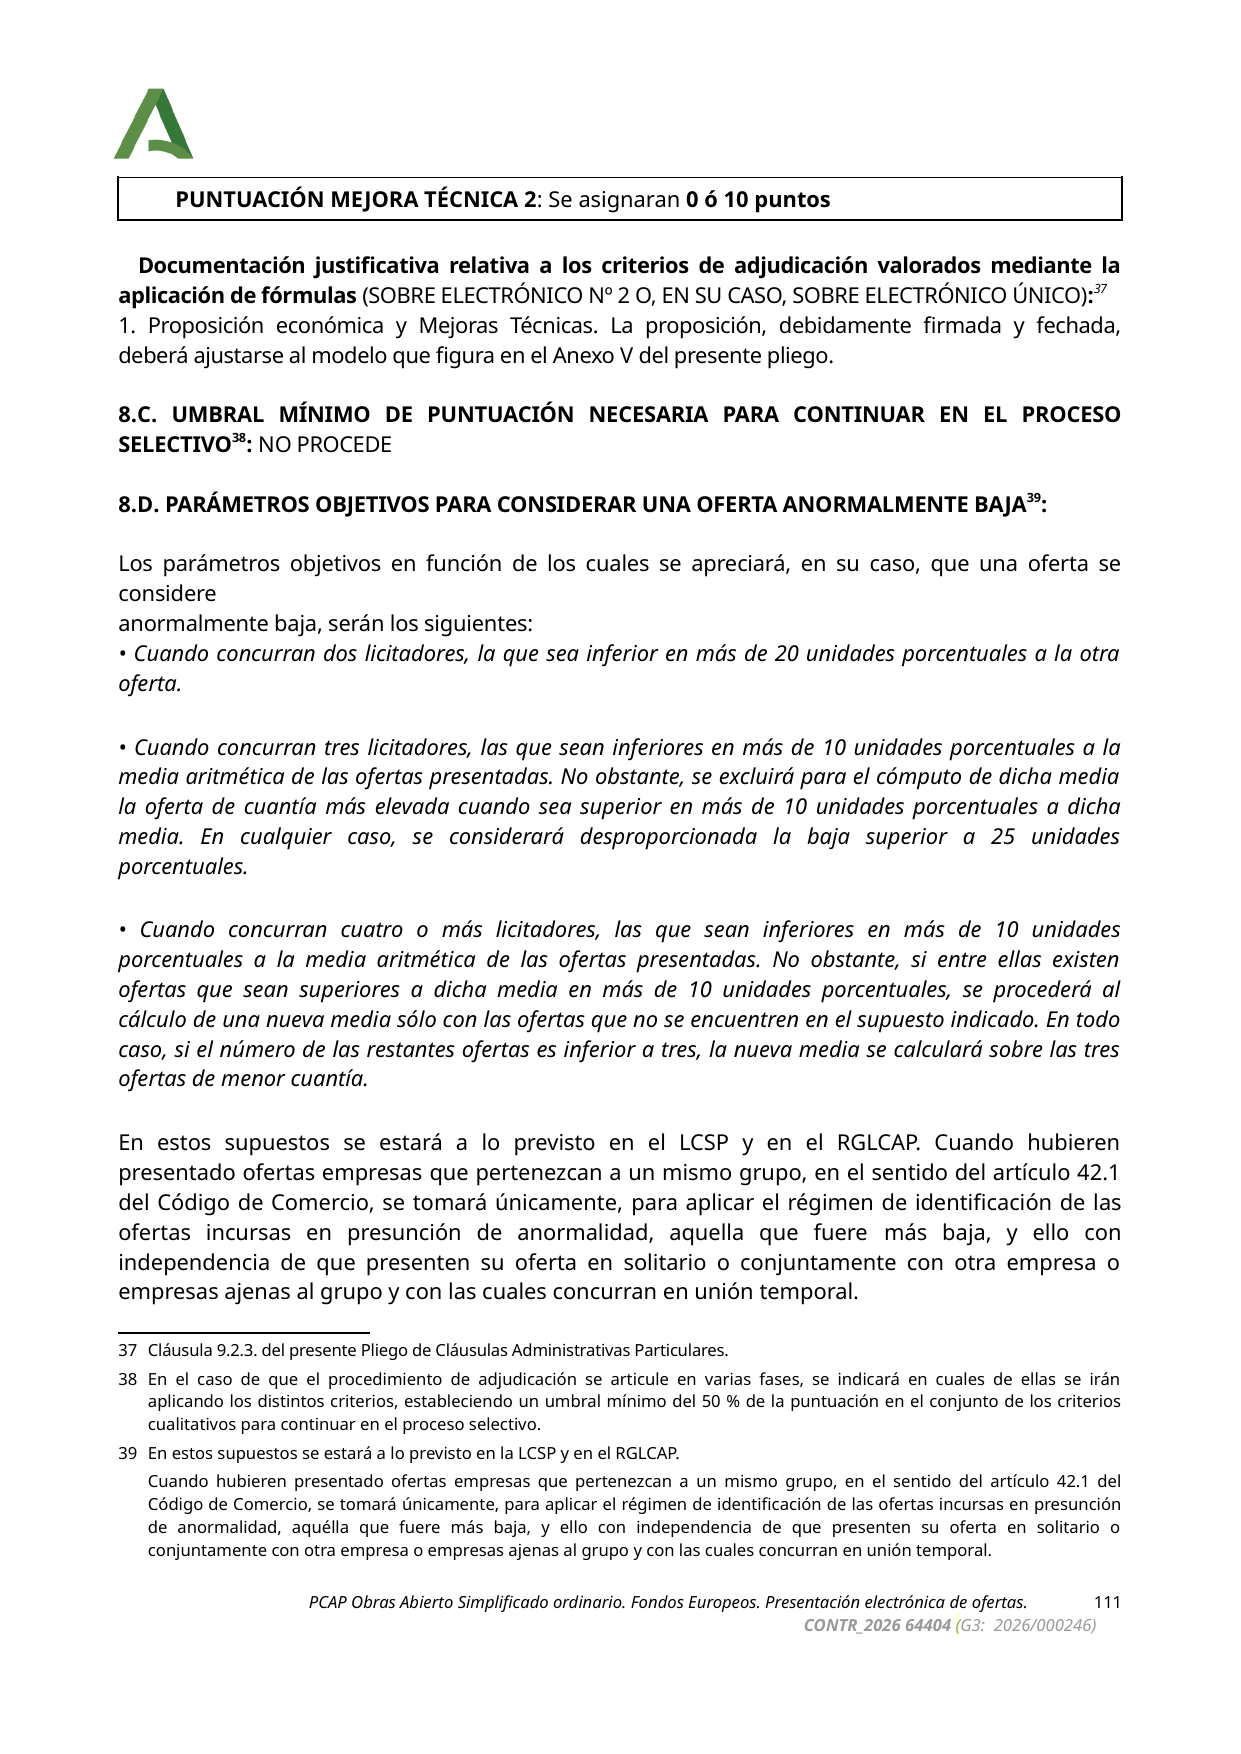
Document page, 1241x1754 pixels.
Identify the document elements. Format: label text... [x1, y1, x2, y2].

text En estos supuestos se estará a lo previsto en la LCSP y en el RGLCAP. [118, 1441, 1122, 1464]
table_cell PUNTUACIÓN MEJORA TÉCNICA 2: Se asignaran 0 ó 10 puntos [119, 178, 1121, 219]
text 1. Proposición económica y Mejoras Técnicas. La proposición, debidamente firmada y fechada, deberá ajustarse al modelo que figura en el Anexo V del presente pliego. [118, 310, 1122, 370]
text 8.C. UMBRAL MÍNIMO DE PUNTUACIÓN NECESARIA PARA CONTINUAR EN EL PROCESO SELECTIVO: NO PROCEDE [118, 399, 1122, 459]
text Cláusula 9.2.3. del presente Pliego de Cláusulas Administrativas Particulares. [118, 1339, 1122, 1361]
text En el caso de que el procedimiento de adjudicación se articule en varias fases, se indicará en cuales de ellas se irán aplicando los distintos criterios, estableciendo un umbral mínimo del 50 % de la puntuación en el conjunto de los criterios cualitativos para continuar en el proceso selectivo. [118, 1367, 1122, 1436]
text • Cuando concurran dos licitadores, la que sea inferior en más de 20 unidades porcentuales a la otra oferta. [118, 638, 1122, 697]
text Documentación justificativa relativa a los criterios de adjudicación valorados mediante la aplicación de fórmulas (SOBRE ELECTRÓNICO Nº 2 O, EN SU CASO, SOBRE ELECTRÓNICO ÚNICO): [118, 251, 1122, 310]
text anormalmente baja, serán los siguientes: [118, 608, 1122, 638]
text Los parámetros objetivos en función de los cuales se apreciará, en su caso, que una oferta se considere [118, 548, 1122, 608]
text • Cuando concurran tres licitadores, las que sean inferiores en más de 10 unidades porcentuales a la media aritmética de las ofertas presentadas. No obstante, se excluirá para el cómputo de dicha media la oferta de cuantía más elevada cuando sea superior en más de 10 unidades porcentuales a dicha media. En cualquier caso, se considerará desproporcionada la baja superior a 25 unidades porcentuales. [118, 731, 1122, 880]
text En estos supuestos se estará a lo previsto en el LCSP y en el RGLCAP. Cuando hubieren presentado ofertas empresas que pertenezcan a un mismo grupo, en el sentido del artículo 42.1 del Código de Comercio, se tomará únicamente, para aplicar el régimen de identificación de las ofertas incursas en presunción de anormalidad, aquella que fuere más baja, y ello con independencia de que presenten su oferta en solitario o conjuntamente con otra empresa o empresas ajenas al grupo y con las cuales concurran en unión temporal. [118, 1127, 1122, 1306]
picture [109, 84, 198, 163]
text 8.D. PARÁMETROS OBJETIVOS PARA CONSIDERAR UNA OFERTA ANORMALMENTE BAJA: [118, 489, 1122, 519]
text • Cuando concurran cuatro o más licitadores, las que sean inferiores en más de 10 unidades porcentuales a la media aritmética de las ofertas presentadas. No obstante, si entre ellas existen ofertas que sean superiores a dicha media en más de 10 unidades porcentuales, se procederá al cálculo de una nueva media sólo con las ofertas que no se encuentren en el supuesto indicado. En todo caso, si el número de las restantes ofertas es inferior a tres, la nueva media se calculará sobre las tres ofertas de menor cuantía. [118, 914, 1122, 1093]
text Cuando hubieren presentado ofertas empresas que pertenezcan a un mismo grupo, en el sentido del artículo 42.1 del Código de Comercio, se tomará únicamente, para aplicar el régimen de identificación de las ofertas incursas en presunción de anormalidad, aquélla que fuere más baja, y ello con independencia de que presenten su oferta en solitario o conjuntamente con otra empresa o empresas ajenas al grupo y con las cuales concurran en unión temporal. [118, 1470, 1122, 1561]
